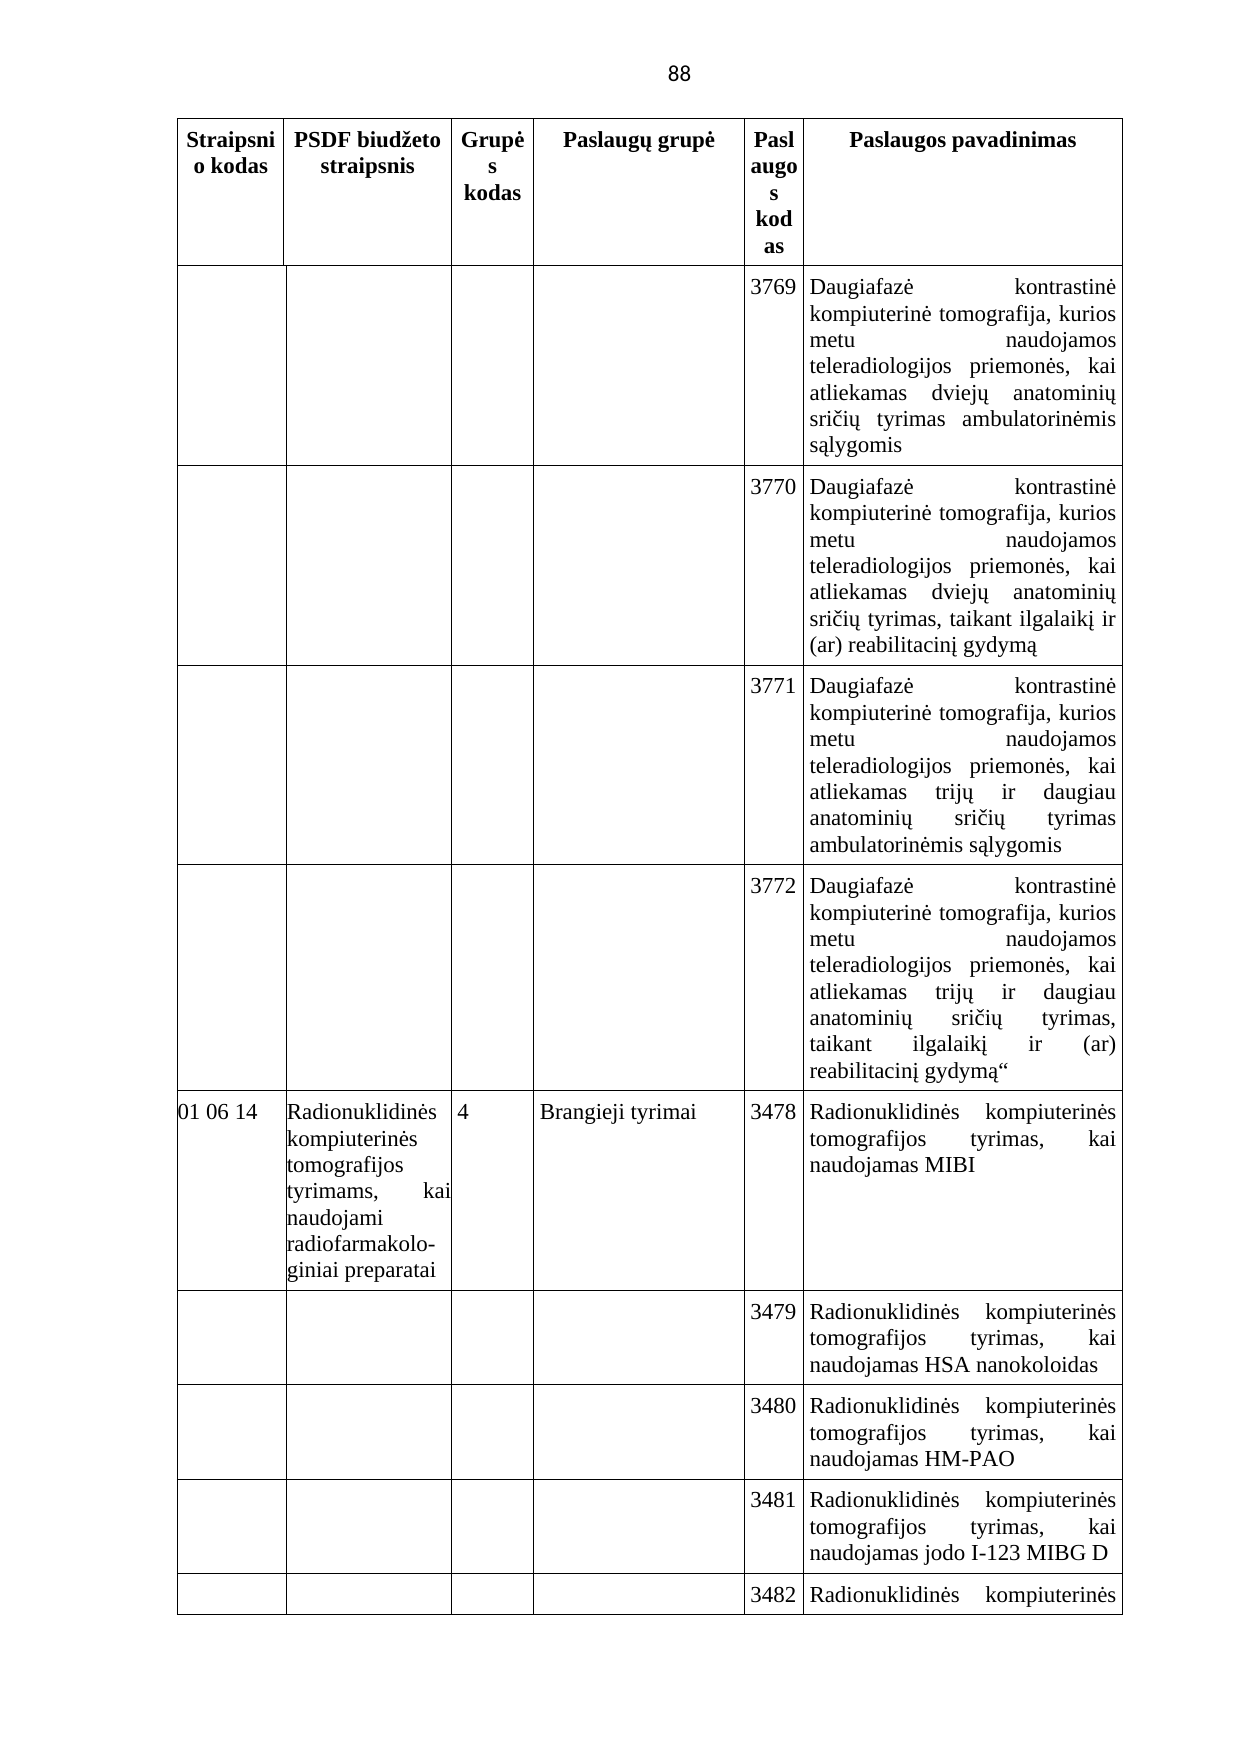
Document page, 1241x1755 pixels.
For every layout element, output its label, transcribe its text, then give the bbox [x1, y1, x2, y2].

table_cell Daugiafazė kontrastinė kompiuterinė tomografija, kurios metu naudojamos teleradiologijos priemonės, kai atliekamas trijų ir daugiau anatominių sričių tyrimas, taikant ilgalaikį ir (ar) reabilitacinį gydymą“ [804, 865, 1122, 1090]
table_cell 3480 [745, 1385, 803, 1478]
table_cell [452, 1385, 533, 1478]
table_cell [178, 1574, 286, 1614]
table_header PSDF biudžeto straipsnis [284, 119, 451, 265]
table_cell 3478 [745, 1091, 803, 1290]
table_cell [287, 666, 451, 864]
table_cell [452, 466, 533, 664]
table_cell [287, 865, 451, 1090]
table_cell 3481 [745, 1480, 803, 1573]
table_cell [178, 466, 286, 664]
table_cell [178, 1480, 286, 1573]
table_cell [287, 466, 451, 664]
table_cell 3479 [745, 1291, 803, 1384]
table_cell [534, 1480, 744, 1573]
table_cell [452, 1291, 533, 1384]
table_cell [534, 1291, 744, 1384]
table_cell Radionuklidinės kompiuterinės [804, 1574, 1122, 1614]
table_cell Brangieji tyrimai [534, 1091, 744, 1290]
table_cell [287, 1385, 451, 1478]
table_cell Daugiafazė kontrastinė kompiuterinė tomografija, kurios metu naudojamos teleradiologijos priemonės, kai atliekamas dviejų anatominių sričių tyrimas ambulatorinėmis sąlygomis [804, 266, 1122, 465]
table_cell Radionuklidinės kompiuterinės tomografijos tyrimas, kai naudojamas HSA nanokoloidas [804, 1291, 1122, 1384]
table_cell [452, 1574, 533, 1614]
table_cell 3482 [745, 1574, 803, 1614]
table_cell [178, 266, 286, 465]
table_cell [178, 666, 286, 864]
table_cell [452, 1480, 533, 1573]
table_cell [534, 666, 744, 864]
table_cell [534, 266, 744, 465]
table_cell [534, 466, 744, 664]
table_cell [452, 266, 533, 465]
table_header Paslaugos pavadinimas [804, 119, 1122, 265]
table_cell [178, 1385, 286, 1478]
table_cell [287, 1574, 451, 1614]
table_header Paslaugų grupė [534, 119, 744, 265]
table_cell [534, 1385, 744, 1478]
table_cell [534, 865, 744, 1090]
table_cell 3770 [745, 466, 803, 664]
table_cell Radionuklidinės kompiuterinės tomografijos tyrimas, kai naudojamas HM-PAO [804, 1385, 1122, 1478]
table_cell Radionuklidinės kompiuterinės tomografijos tyrimams, kai naudojami radiofarmakolo-giniai preparatai [287, 1091, 451, 1290]
table_cell 3769 [745, 266, 803, 465]
table_header Grupės kodas [452, 119, 533, 265]
table_cell Daugiafazė kontrastinė kompiuterinė tomografija, kurios metu naudojamos teleradiologijos priemonės, kai atliekamas trijų ir daugiau anatominių sričių tyrimas ambulatorinėmis sąlygomis [804, 666, 1122, 864]
table_cell [452, 865, 533, 1090]
table_cell Daugiafazė kontrastinė kompiuterinė tomografija, kurios metu naudojamos teleradiologijos priemonės, kai atliekamas dviejų anatominių sričių tyrimas, taikant ilgalaikį ir (ar) reabilitacinį gydymą [804, 466, 1122, 664]
table_cell Radionuklidinės kompiuterinės tomografijos tyrimas, kai naudojamas jodo I-123 MIBG D [804, 1480, 1122, 1573]
table_cell [287, 266, 451, 465]
table_cell [178, 865, 286, 1090]
table_cell 3772 [745, 865, 803, 1090]
table_cell [287, 1291, 451, 1384]
table_cell [178, 1291, 286, 1384]
table_cell [452, 666, 533, 864]
table_cell [534, 1574, 744, 1614]
table_cell 01 06 14 [178, 1091, 286, 1290]
table_cell Radionuklidinės kompiuterinės tomografijos tyrimas, kai naudojamas MIBI [804, 1091, 1122, 1290]
table_cell 4 [452, 1091, 533, 1290]
table_cell [287, 1480, 451, 1573]
table_header Straipsnio kodas [178, 119, 283, 265]
table_header Paslaugos kodas [745, 119, 803, 265]
table_cell 3771 [745, 666, 803, 864]
